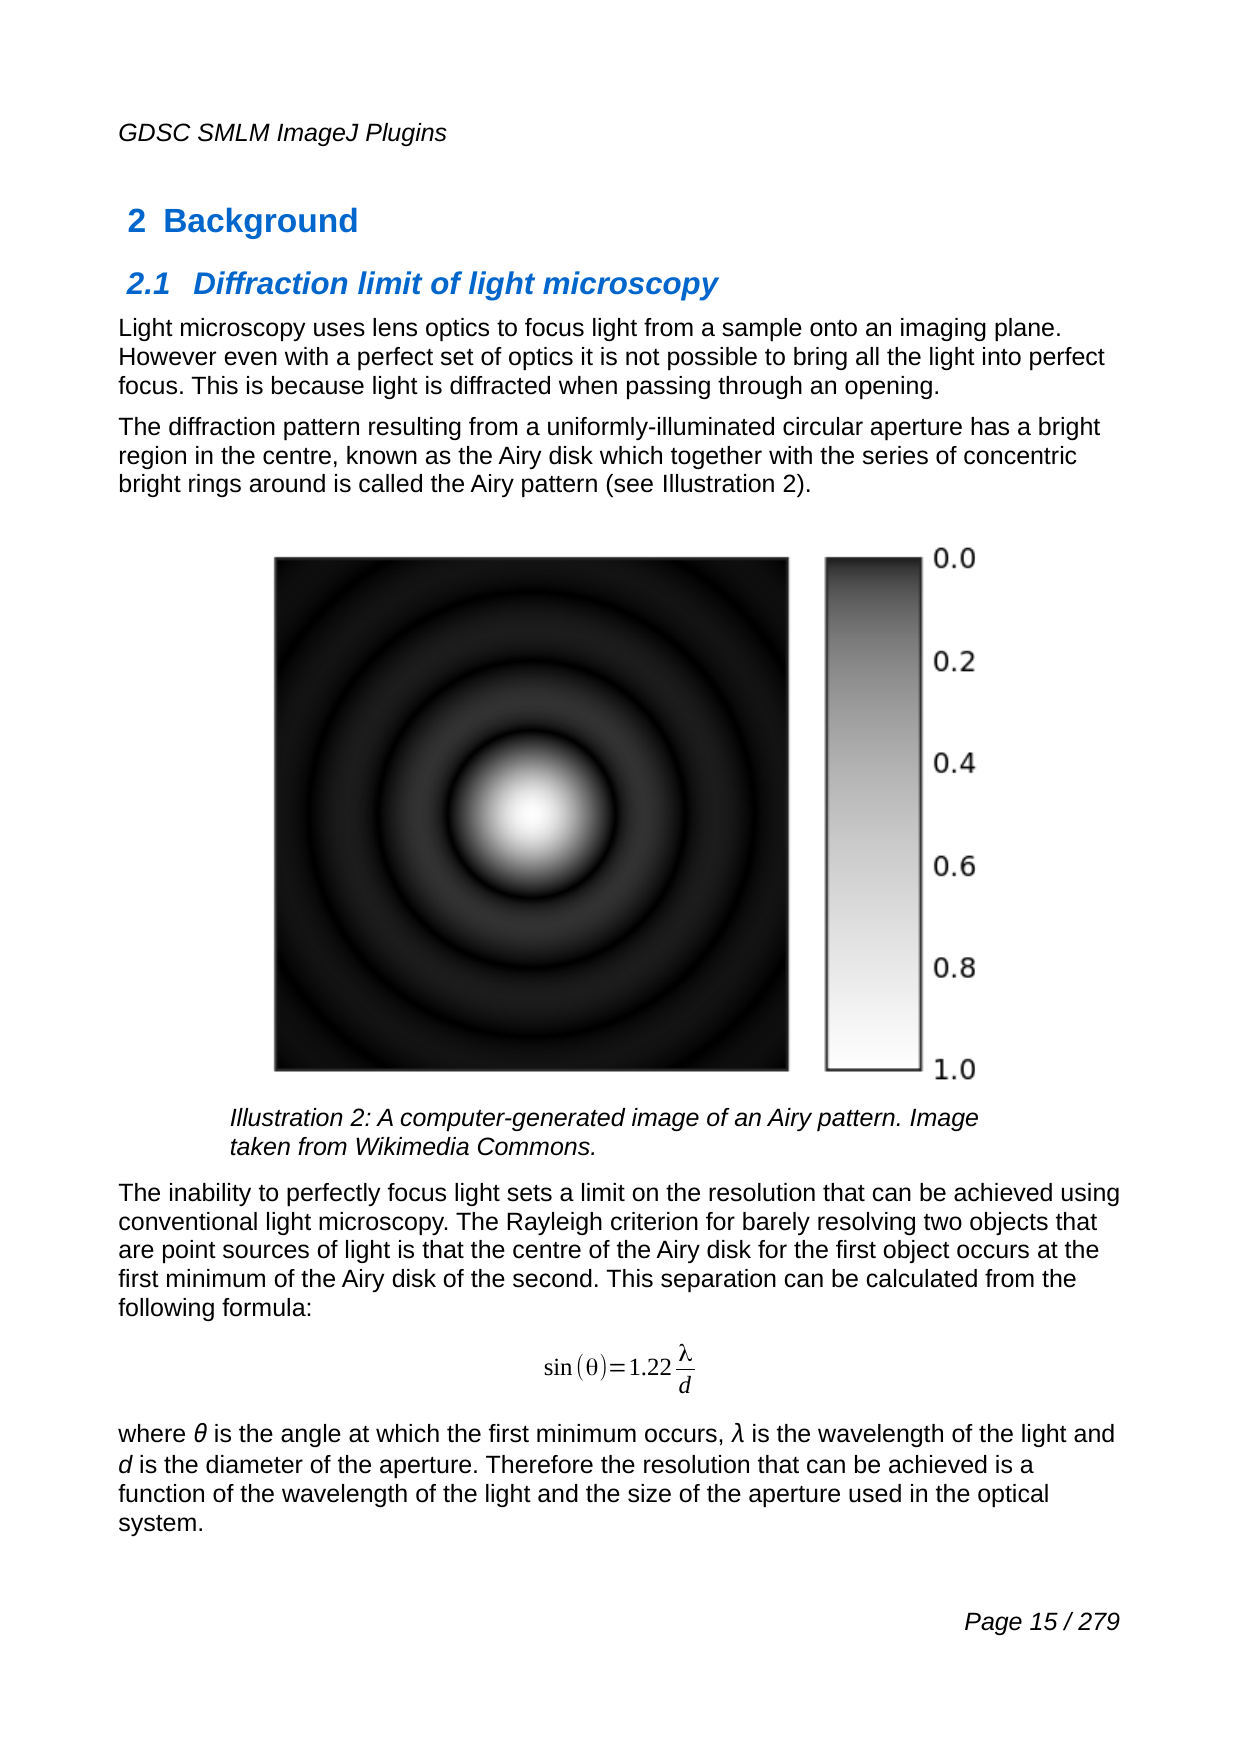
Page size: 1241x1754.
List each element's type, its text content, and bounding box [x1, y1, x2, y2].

text Light microscopy uses lens optics to focus light from a sample onto an imaging plane. However even with a perfect set of optics it is not possible to bring all the light into perfect focus. This is because light is diffracted when passing through an opening. [118, 313, 1122, 399]
subtitle Diffraction limit of light microscopy [118, 265, 1122, 301]
subtitle Background [118, 201, 1122, 240]
text The inability to perfectly focus light sets a limit on the resolution that can be achieved using conventional light microscopy. The Rayleigh criterion for barely resolving two objects that are point sources of light is that the centre of the Airy disk for the first object occurs at the first minimum of the Airy disk of the second. This separation can be calculated from the following formula: [118, 1178, 1122, 1322]
text Illustration 2: A computer-generated image of an Airy pattern. Image taken from Wikimedia Commons. [229, 1103, 1011, 1160]
text The diffraction pattern resulting from a uniformly-illuminated circular aperture has a bright region in the centre, known as the Airy disk which together with the series of concentric bright rings around is called the Airy pattern (see Illustration 2). [118, 412, 1122, 498]
picture [229, 523, 1011, 1103]
text where θ is the angle at which the first minimum occurs, λ is the wavelength of the light and d is the diameter of the aperture. Therefore the resolution that can be achieved is a function of the wavelength of the light and the size of the aperture used in the optical system. [118, 1416, 1122, 1536]
